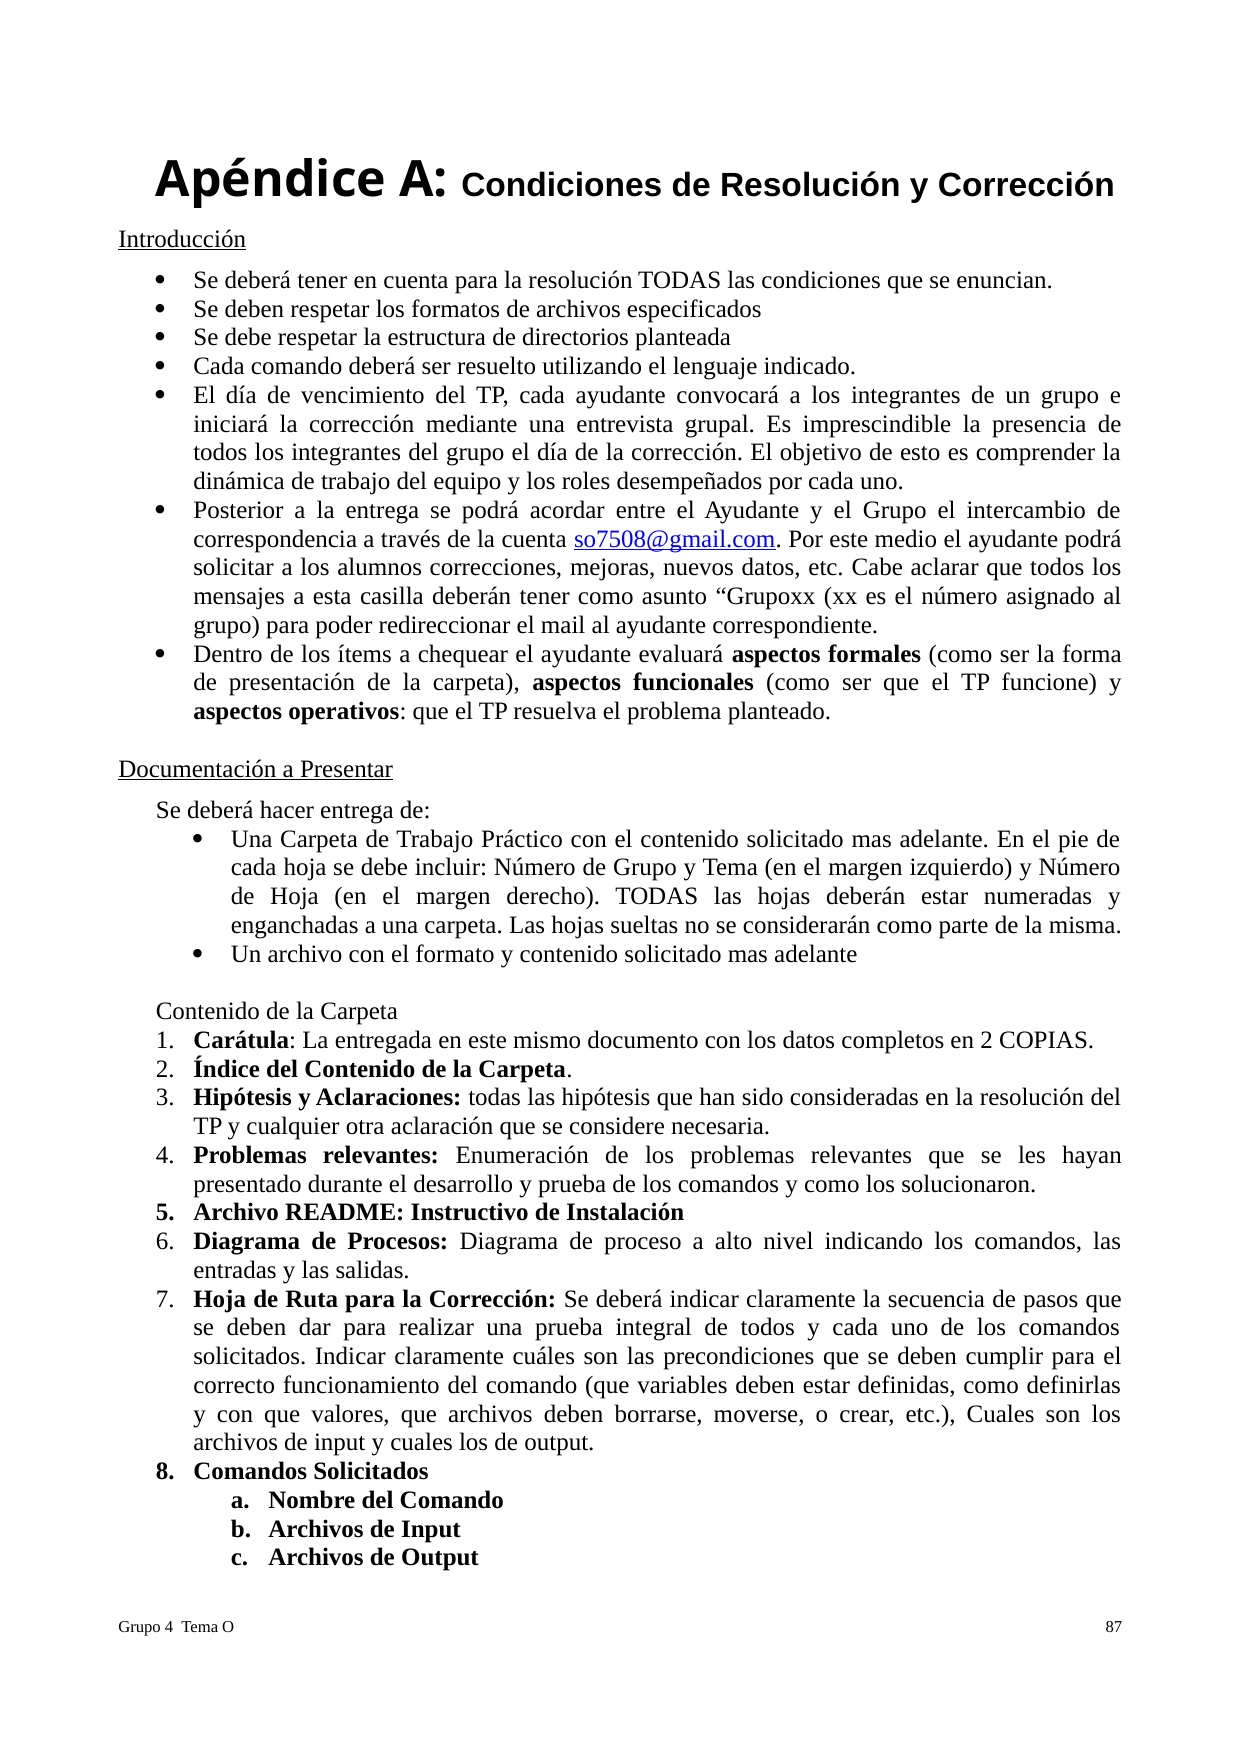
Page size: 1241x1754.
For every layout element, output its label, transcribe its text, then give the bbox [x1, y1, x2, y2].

list Archivos de Input [231, 1514, 1122, 1542]
list Índice del Contenido de la Carpeta. [156, 1054, 1122, 1082]
list Dentro de los ítems a chequear el ayudante evaluará aspectos formales (como ser la forma de presentación de la carpeta), aspectos funcionales (como ser que el TP funcione) y aspectos operativos: que el TP resuelva el problema planteado. [156, 639, 1122, 725]
list Un archivo con el formato y contenido solicitado mas adelante [193, 939, 1122, 967]
list Problemas relevantes: Enumeración de los problemas relevantes que se les hayan presentado durante el desarrollo y prueba de los comandos y como los solucionaron. [156, 1140, 1122, 1197]
text Documentación a Presentar [118, 754, 1122, 782]
text Contenido de la Carpeta [156, 996, 1122, 1025]
list Una Carpeta de Trabajo Práctico con el contenido solicitado mas adelante. En el pie de cada hoja se debe incluir: Número de Grupo y Tema (en el margen izquierdo) y Número de Hoja (en el margen derecho). TODAS las hojas deberán estar numeradas y enganchadas a una carpeta. Las hojas sueltas no se considerarán como parte de la misma. [193, 824, 1122, 939]
list Nombre del Comando [231, 1485, 1122, 1514]
list Carátula: La entregada en este mismo documento con los datos completos en 2 COPIAS. [156, 1025, 1122, 1054]
text Introducción [118, 224, 1122, 252]
list Se debe respetar la estructura de directorios planteada [156, 322, 1122, 351]
list Hipótesis y Aclaraciones: todas las hipótesis que han sido consideradas en la resolución del TP y cualquier otra aclaración que se considere necesaria. [156, 1082, 1122, 1140]
list Diagrama de Procesos: Diagrama de proceso a alto nivel indicando los comandos, las entradas y las salidas. [156, 1226, 1122, 1284]
list El día de vencimiento del TP, cada ayudante convocará a los integrantes de un grupo e iniciará la corrección mediante una entrevista grupal. Es imprescindible la presencia de todos los integrantes del grupo el día de la corrección. El objetivo de esto es comprender la dinámica de trabajo del equipo y los roles desempeñados por cada uno. [156, 380, 1122, 495]
subtitle Apéndice A: Condiciones de Resolución y Corrección [156, 143, 1122, 211]
list Cada comando deberá ser resuelto utilizando el lenguaje indicado. [156, 351, 1122, 380]
text Se deberá hacer entrega de: [156, 795, 1122, 824]
list Archivos de Output [231, 1542, 1122, 1571]
list Se deberá tener en cuenta para la resolución TODAS las condiciones que se enuncian. [156, 265, 1122, 294]
list Posterior a la entrega se podrá acordar entre el Ayudante y el Grupo el intercambio de correspondencia a través de la cuenta so7508@gmail.com. Por este medio el ayudante podrá solicitar a los alumnos correcciones, mejoras, nuevos datos, etc. Cabe aclarar que todos los mensajes a esta casilla deberán tener como asunto “Grupoxx (xx es el número asignado al grupo) para poder redireccionar el mail al ayudante correspondiente. [156, 495, 1122, 639]
list Se deben respetar los formatos de archivos especificados [156, 294, 1122, 322]
list Archivo README: Instructivo de Instalación [156, 1197, 1122, 1226]
list Hoja de Ruta para la Corrección: Se deberá indicar claramente la secuencia de pasos que se deben dar para realizar una prueba integral de todos y cada uno de los comandos solicitados. Indicar claramente cuáles son las precondiciones que se deben cumplir para el correcto funcionamiento del comando (que variables deben estar definidas, como definirlas y con que valores, que archivos deben borrarse, moverse, o crear, etc.), Cuales son los archivos de input y cuales los de output. [156, 1284, 1122, 1456]
list Comandos Solicitados [156, 1456, 1122, 1485]
